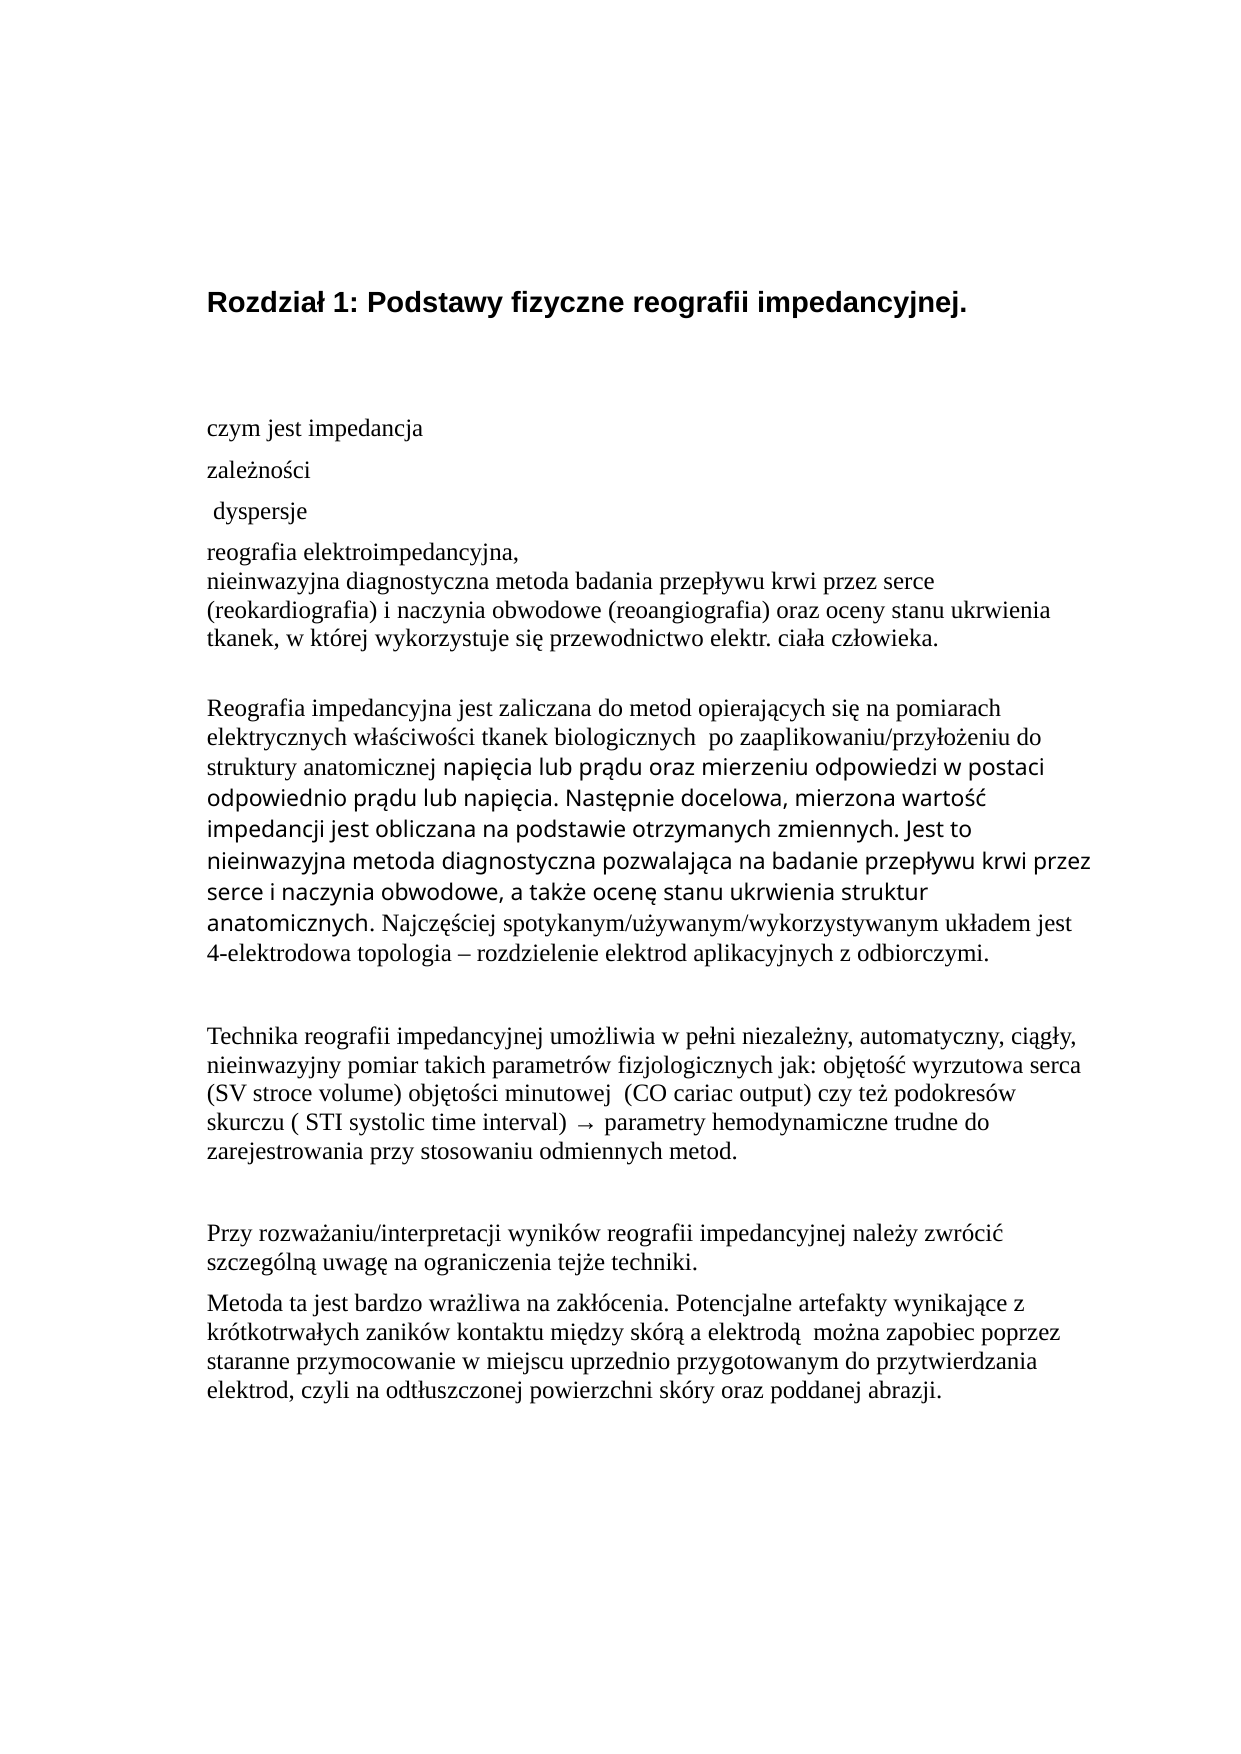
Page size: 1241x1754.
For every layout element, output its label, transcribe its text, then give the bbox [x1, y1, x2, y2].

text czym jest impedancja [207, 413, 1093, 442]
text zależności [207, 455, 1093, 483]
text nieinwazyjna diagnostyczna metoda badania przepływu krwi przez serce (reokardiografia) i naczynia obwodowe (reoangiografia) oraz oceny stanu ukrwienia tkanek, w której wykorzystuje się przewodnictwo elektr. ciała człowieka. [207, 566, 1093, 652]
text Przy rozważaniu/interpretacji wyników reografii impedancyjnej należy zwrócić szczególną uwagę na ograniczenia tejże techniki. [207, 1218, 1093, 1276]
text Reografia impedancyjna jest zaliczana do metod opierających się na pomiarach elektrycznych właściwości tkanek biologicznych po zaaplikowaniu/przyłożeniu do struktury anatomicznej napięcia lub prądu oraz mierzeniu odpowiedzi w postaci odpowiednio prądu lub napięcia. Następnie docelowa, mierzona wartość impedancji jest obliczana na podstawie otrzymanych zmiennych. Jest to nieinwazyjna metoda diagnostyczna pozwalająca na badanie przepływu krwi przez serce i naczynia obwodowe, a także ocenę stanu ukrwienia struktur anatomicznych. Najczęściej spotykanym/używanym/wykorzystywanym układem jest 4-elektrodowa topologia – rozdzielenie elektrod aplikacyjnych z odbiorczymi. [207, 693, 1093, 967]
subtitle Rozdział 1: Podstawy fizyczne reografii impedancyjnej. [207, 285, 1093, 318]
text Technika reografii impedancyjnej umożliwia w pełni niezależny, automatyczny, ciągły, nieinwazyjny pomiar takich parametrów fizjologicznych jak: objętość wyrzutowa serca (SV stroce volume) objętości minutowej (CO cariac output) czy też podokresów skurczu ( STI systolic time interval) → parametry hemodynamiczne trudne do zarejestrowania przy stosowaniu odmiennych metod. [207, 1021, 1093, 1165]
text dyspersje [207, 496, 1093, 525]
text reografia elektroimpedancyjna, [207, 537, 1093, 566]
text Metoda ta jest bardzo wrażliwa na zakłócenia. Potencjalne artefakty wynikające z krótkotrwałych zaników kontaktu między skórą a elektrodą można zapobiec poprzez staranne przymocowanie w miejscu uprzednio przygotowanym do przytwierdzania elektrod, czyli na odtłuszczonej powierzchni skóry oraz poddanej abrazji. [207, 1288, 1093, 1403]
